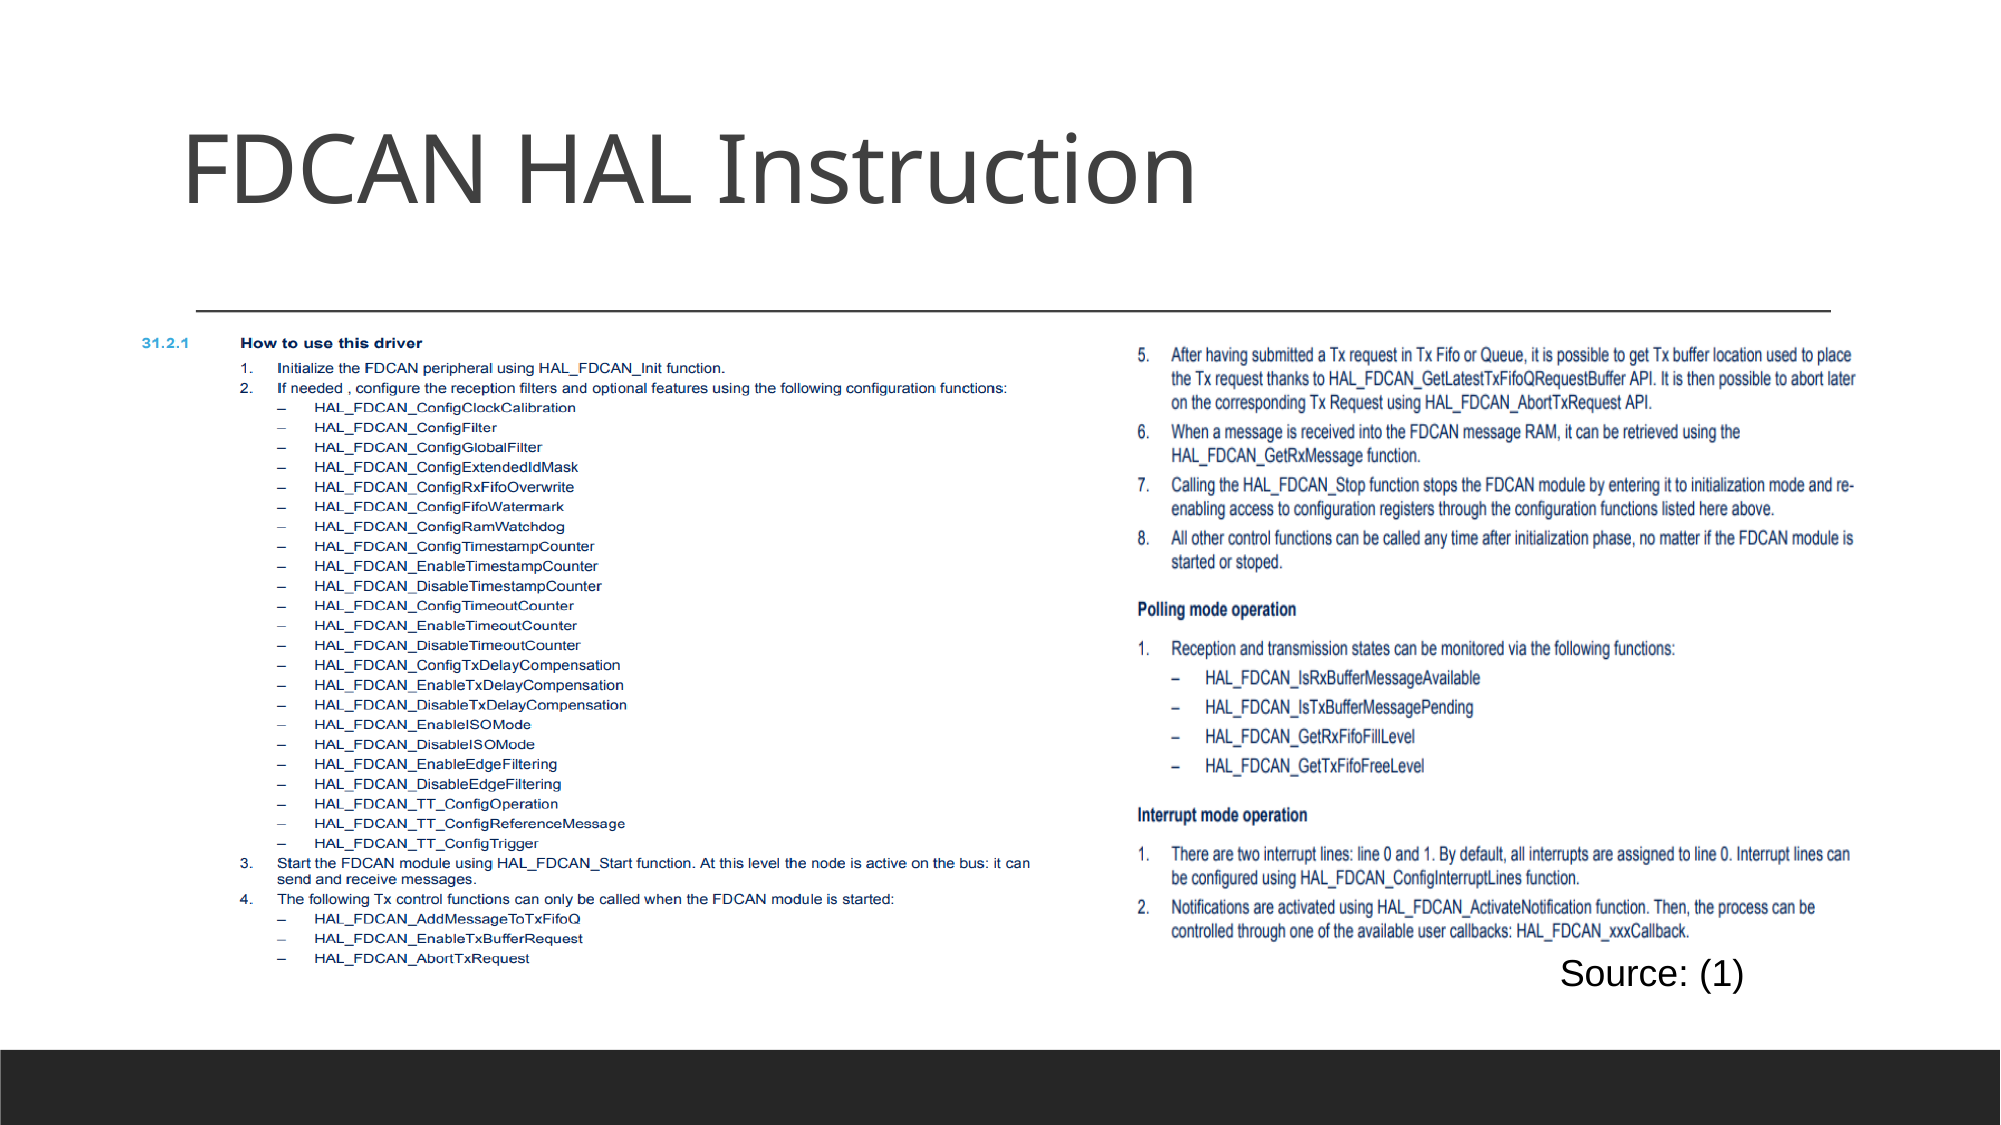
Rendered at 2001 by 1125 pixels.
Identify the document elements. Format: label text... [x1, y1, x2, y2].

picture [1084, 328, 1876, 961]
picture [127, 329, 1051, 991]
text_box Source: (1) [1545, 945, 1801, 1002]
title FDCAN HAL Instruction [180, 47, 1830, 285]
